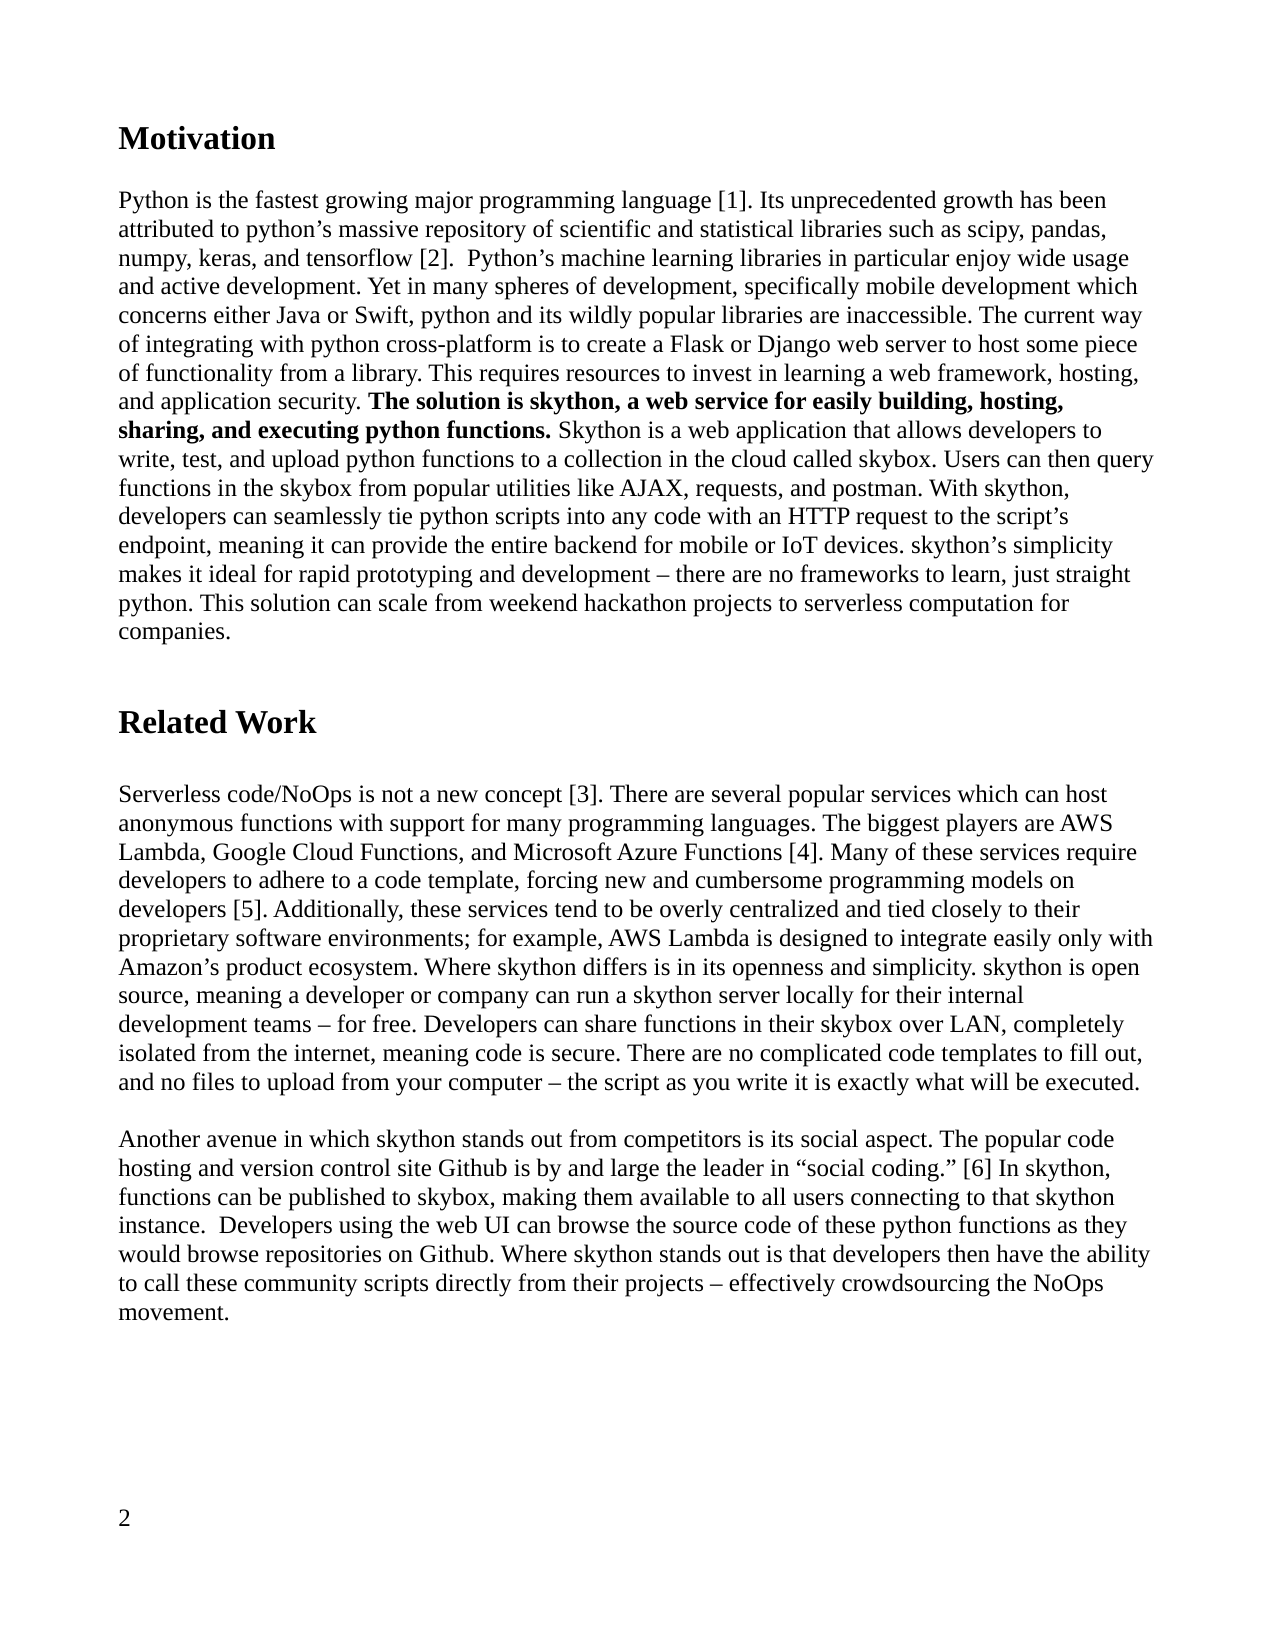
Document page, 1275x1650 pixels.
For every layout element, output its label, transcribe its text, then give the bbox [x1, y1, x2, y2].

text Related Work [118, 703, 1157, 741]
text Serverless code/NoOps is not a new concept [3]. There are several popular services which can host anonymous functions with support for many programming languages. The biggest players are AWS Lambda, Google Cloud Functions, and Microsoft Azure Functions [4]. Many of these services require developers to adhere to a code template, forcing new and cumbersome programming models on developers [5]. Additionally, these services tend to be overly centralized and tied closely to their proprietary software environments; for example, AWS Lambda is designed to integrate easily only with Amazon’s product ecosystem. Where skython differs is in its openness and simplicity. skython is open source, meaning a developer or company can run a skython server locally for their internal development teams – for free. Developers can share functions in their skybox over LAN, completely isolated from the internet, meaning code is secure. There are no complicated code templates to fill out, and no files to upload from your computer – the script as you write it is exactly what will be executed. [118, 779, 1157, 1096]
text Python is the fastest growing major programming language [1]. Its unprecedented growth has been attributed to python’s massive repository of scientific and statistical libraries such as scipy, pandas, numpy, keras, and tensorflow [2]. Python’s machine learning libraries in particular enjoy wide usage and active development. Yet in many spheres of development, specifically mobile development which concerns either Java or Swift, python and its wildly popular libraries are inaccessible. The current way of integrating with python cross-platform is to create a Flask or Django web server to host some piece of functionality from a library. This requires resources to invest in learning a web framework, hosting, and application security. The solution is skython, a web service for easily building, hosting, sharing, and executing python functions. Skython is a web application that allows developers to write, test, and upload python functions to a collection in the cloud called skybox. Users can then query functions in the skybox from popular utilities like AJAX, requests, and postman. With skython, developers can seamlessly tie python scripts into any code with an HTTP request to the script’s endpoint, meaning it can provide the entire backend for mobile or IoT devices. skython’s simplicity makes it ideal for rapid prototyping and development – there are no frameworks to learn, just straight python. This solution can scale from weekend hackathon projects to serverless computation for companies. [118, 185, 1157, 645]
text Motivation [118, 118, 1157, 156]
text Another avenue in which skython stands out from competitors is its social aspect. The popular code hosting and version control site Github is by and large the leader in “social coding.” [6] In skython, functions can be published to skybox, making them available to all users connecting to that skython instance. Developers using the web UI can browse the source code of these python functions as they would browse repositories on Github. Where skython stands out is that developers then have the ability to call these community scripts directly from their projects – effectively crowdsourcing the NoOps movement. [118, 1124, 1157, 1326]
